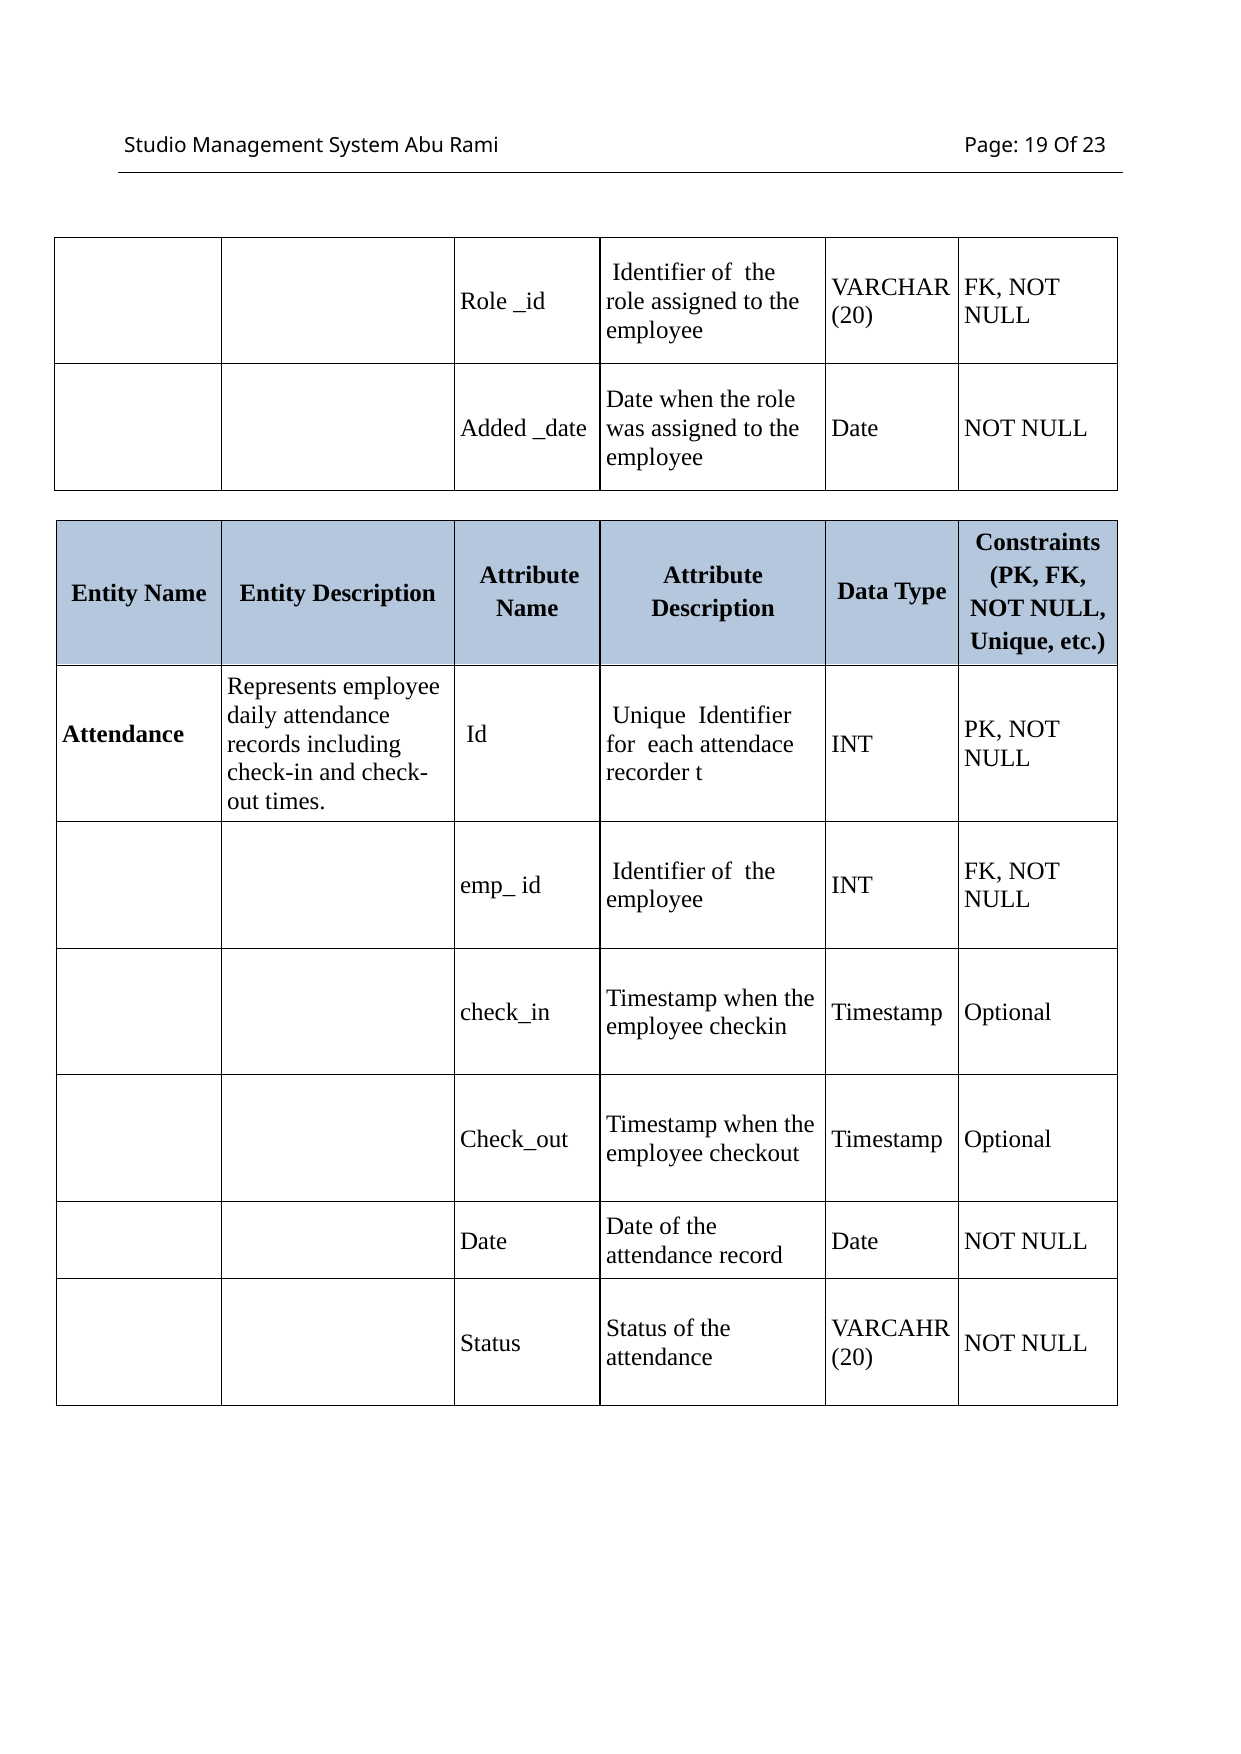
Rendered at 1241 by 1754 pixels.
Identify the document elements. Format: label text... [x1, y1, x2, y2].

table_cell Optional [959, 949, 1117, 1074]
table_cell [222, 1279, 454, 1405]
table_cell NOT NULL [959, 1202, 1117, 1278]
table_header Entity Description [222, 521, 454, 664]
table_cell Timestamp when the employee checkout [601, 1075, 825, 1201]
table_cell Id [455, 666, 599, 821]
table_cell [222, 949, 454, 1074]
table_cell Unique Identifier for each attendace recorder t [601, 666, 825, 821]
table_header Entity Name [57, 521, 221, 664]
table_cell [57, 1202, 221, 1278]
table_cell [222, 1202, 454, 1278]
table_cell Check_out [455, 1075, 599, 1201]
table_cell Optional [959, 1075, 1117, 1201]
table_cell Date [455, 1202, 599, 1278]
table_cell [55, 238, 221, 363]
table_cell Role _id [455, 238, 599, 363]
table_cell Represents employee daily attendance records including check-in and check-out times. [222, 666, 454, 821]
table_cell check_in [455, 949, 599, 1074]
table_cell NOT NULL [959, 364, 1117, 490]
table_cell [57, 949, 221, 1074]
table_cell Identifier of the role assigned to the employee [601, 238, 825, 363]
table_cell Date [826, 1202, 958, 1278]
table_cell [222, 238, 454, 363]
table_cell Timestamp when the employee checkin [601, 949, 825, 1074]
table_cell [222, 364, 454, 490]
table_cell [57, 1075, 221, 1201]
table_cell Date of the attendance record [601, 1202, 825, 1278]
table_header Attribute Name [455, 521, 599, 664]
table_cell Status of the attendance [601, 1279, 825, 1405]
table_cell VARCAHR(20) [826, 1279, 958, 1405]
table_cell [57, 1279, 221, 1405]
table_cell emp_ id [455, 822, 599, 947]
table_cell Timestamp [826, 949, 958, 1074]
table_cell [55, 364, 221, 490]
table_cell Date [826, 364, 958, 490]
table_cell Added _date [455, 364, 599, 490]
table_cell [222, 1075, 454, 1201]
table_cell Date when the role was assigned to the employee [601, 364, 825, 490]
table_cell PK, NOT NULL [959, 666, 1117, 821]
table_cell [222, 822, 454, 947]
table_header Constraints (PK, FK, NOT NULL, Unique, etc.) [959, 521, 1117, 664]
table_cell FK, NOT NULL [959, 822, 1117, 947]
table_header Data Type [826, 521, 958, 664]
table_cell INT [826, 822, 958, 947]
table_cell [57, 822, 221, 947]
table_header Attribute Description [601, 521, 825, 664]
table_cell Identifier of the employee [601, 822, 825, 947]
table_cell Timestamp [826, 1075, 958, 1201]
table_cell Status [455, 1279, 599, 1405]
table_cell VARCHAR(20) [826, 238, 958, 363]
table_cell Attendance [57, 666, 221, 821]
table_cell INT [826, 666, 958, 821]
table_cell FK, NOT NULL [959, 238, 1117, 363]
table_cell NOT NULL [959, 1279, 1117, 1405]
